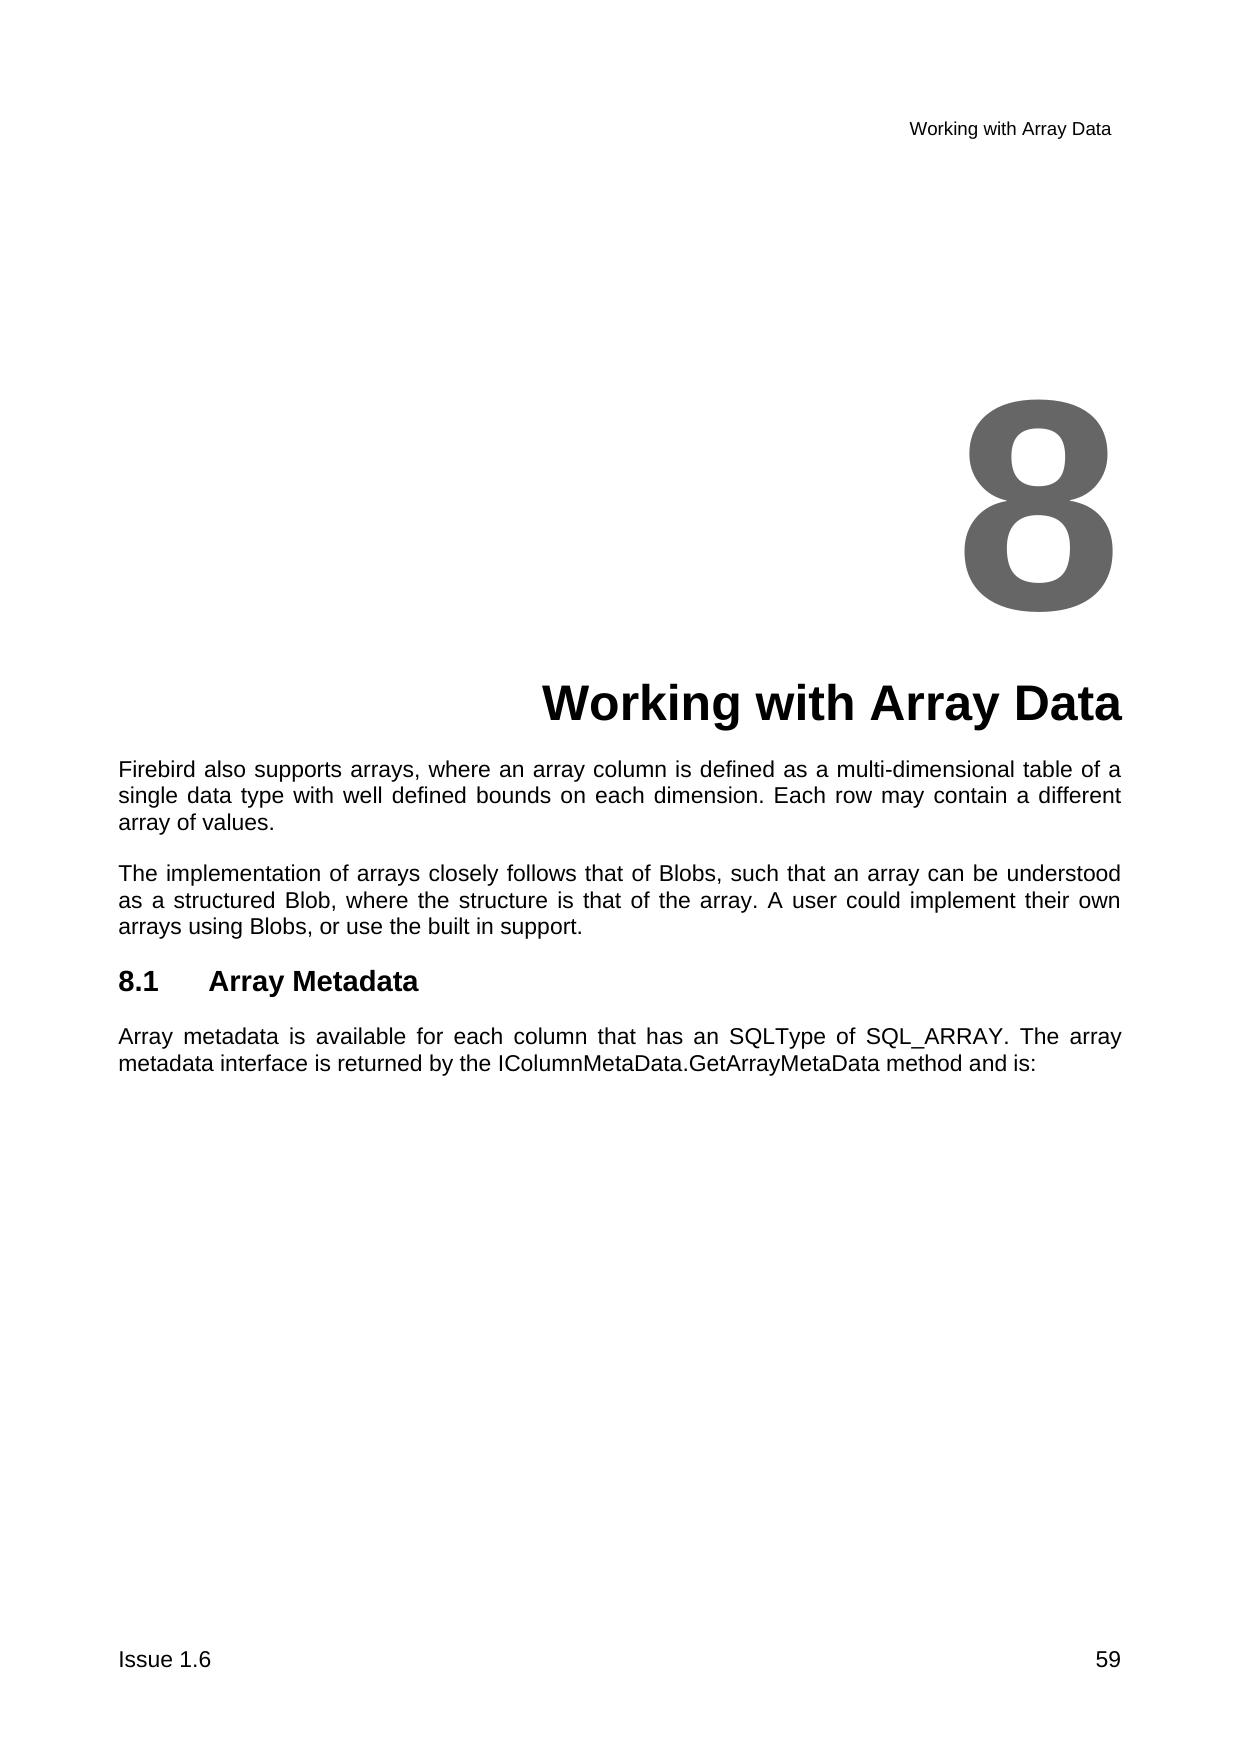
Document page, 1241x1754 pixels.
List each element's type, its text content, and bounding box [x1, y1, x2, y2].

text The implementation of arrays closely follows that of Blobs, such that an array can be understood as a structured Blob, where the structure is that of the array. A user could implement their own arrays using Blobs, or use the built in support. [118, 860, 1122, 939]
text Firebird also supports arrays, where an array column is defined as a multi-dimensional table of a single data type with well defined bounds on each dimension. Each row may contain a different array of values. [118, 756, 1122, 835]
text Array metadata is available for each column that has an SQLType of SQL_ARRAY. The array metadata interface is returned by the IColumnMetaData.GetArrayMetaData method and is: [118, 1023, 1122, 1076]
subtitle Array Metadata [118, 964, 1122, 998]
subtitle Working with Array Data [81, 328, 1122, 731]
